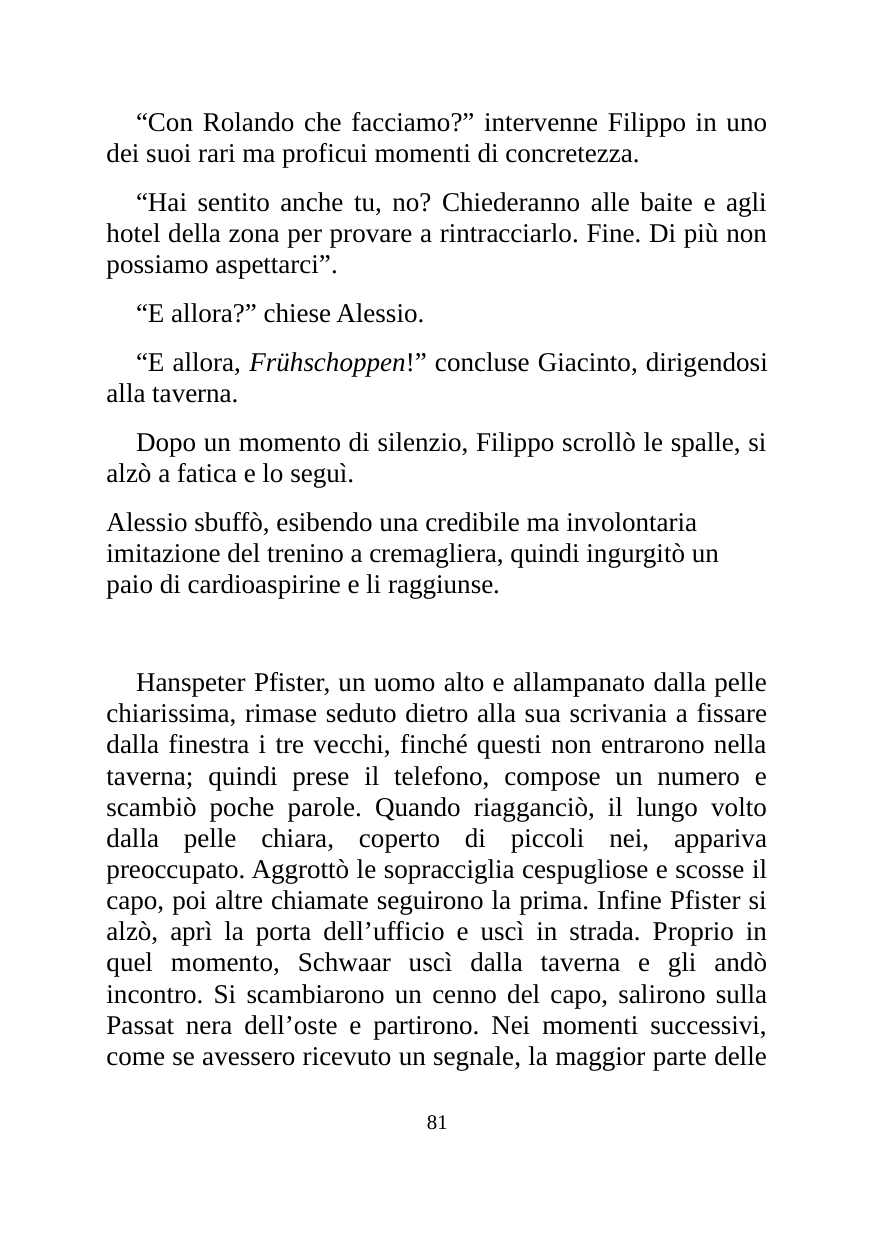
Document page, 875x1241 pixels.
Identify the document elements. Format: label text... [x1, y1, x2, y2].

text “E allora?” chiese Alessio. [106, 297, 768, 328]
text Dopo un momento di silenzio, Filippo scrollò le spalle, si alzò a fatica e lo seguì. [106, 426, 768, 488]
text Alessio sbuffò, esibendo una credibile ma involontaria imitazione del trenino a cremagliera, quindi ingurgitò un paio di cardioaspirine e li raggiunse. [106, 506, 768, 600]
text “Hai sentito anche tu, no? Chiederanno alle baite e agli hotel della zona per provare a rintracciarlo. Fine. Di più non possiamo aspettarci”. [106, 186, 768, 280]
text “Con Rolando che facciamo?” intervenne Filippo in uno dei suoi rari ma proficui momenti di concretezza. [106, 106, 768, 168]
text “E allora, Frühschoppen!” concluse Giacinto, dirigendosi alla taverna. [106, 346, 768, 408]
text Hanspeter Pfister, un uomo alto e allampanato dalla pelle chiarissima, rimase seduto dietro alla sua scrivania a fissare dalla finestra i tre vecchi, finché questi non entrarono nella taverna; quindi prese il telefono, compose un numero e scambiò poche parole. Quando riagganciò, il lungo volto dalla pelle chiara, coperto di piccoli nei, appariva preoccupato. Aggrottò le sopracciglia cespugliose e scosse il capo, poi altre chiamate seguirono la prima. Infine Pfister si alzò, aprì la porta dell’ufficio e uscì in strada. Proprio in quel momento, Schwaar uscì dalla taverna e gli andò incontro. Si scambiarono un cenno del capo, salirono sulla Passat nera dell’oste e partirono. Nei momenti successivi, come se avessero ricevuto un segnale, la maggior parte delle [106, 666, 768, 1071]
